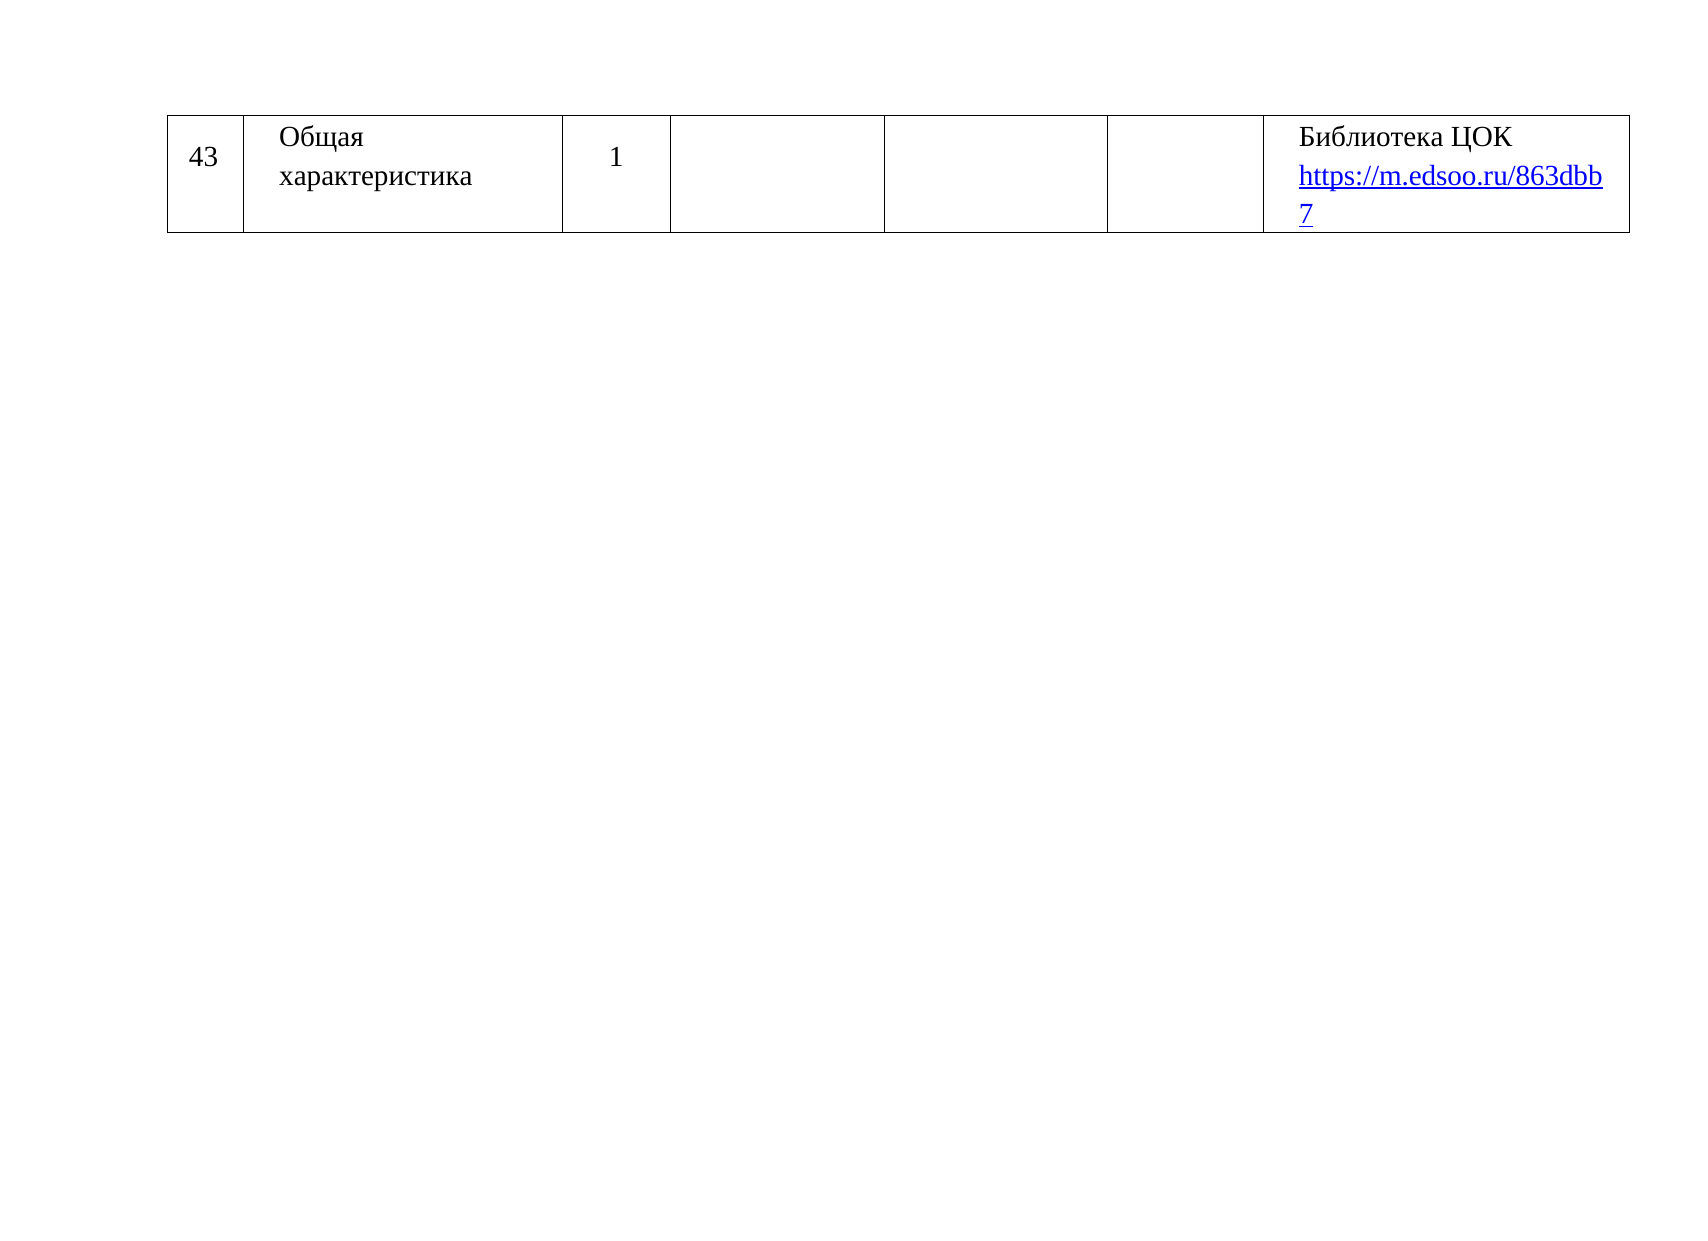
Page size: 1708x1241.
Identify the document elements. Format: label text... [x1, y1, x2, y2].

table_cell [671, 116, 884, 232]
table_cell 1 [563, 116, 670, 232]
table_cell Общая характеристика [244, 116, 562, 232]
table_cell [1108, 116, 1263, 232]
table_cell [885, 116, 1107, 232]
table_cell Библиотека ЦОК https://m.edsoo.ru/863dbb7 [1264, 116, 1629, 232]
table_cell 43 [168, 116, 243, 232]
